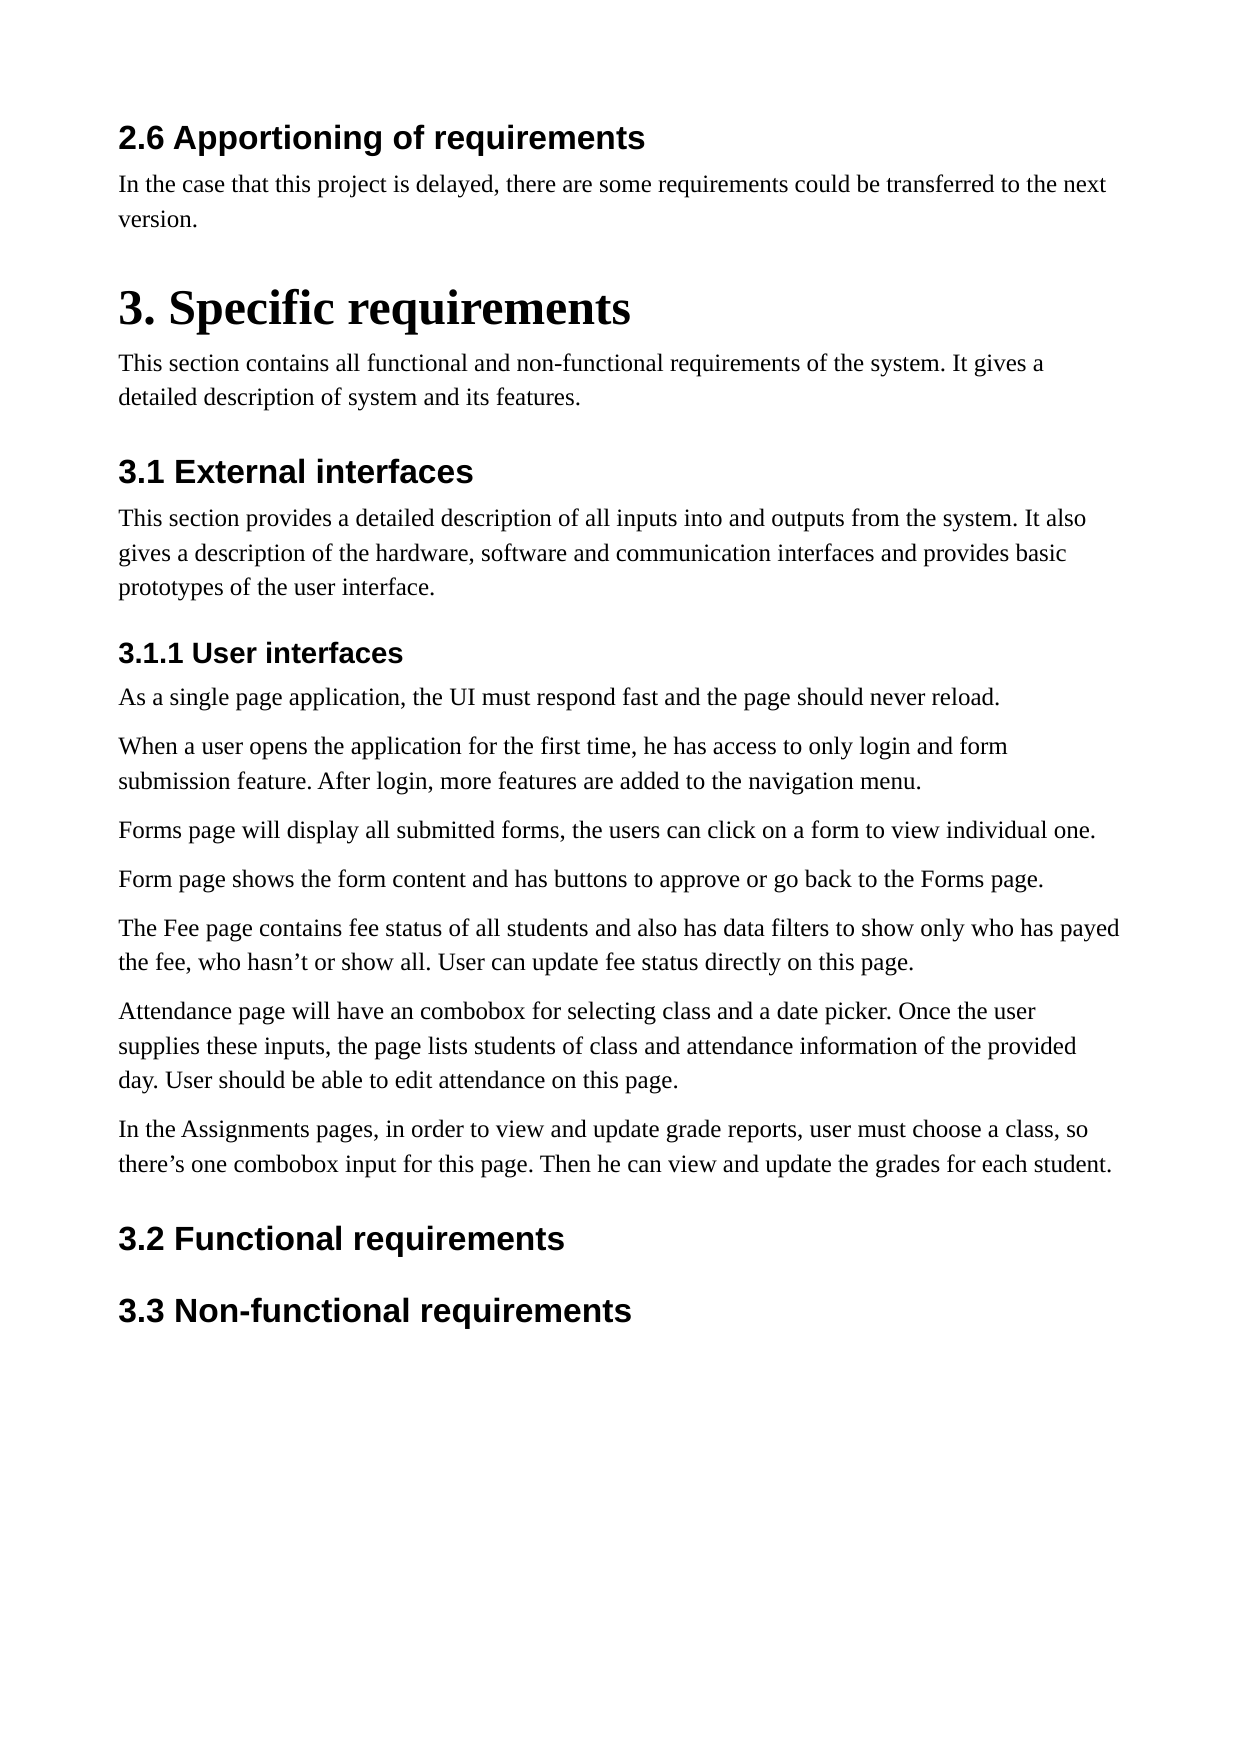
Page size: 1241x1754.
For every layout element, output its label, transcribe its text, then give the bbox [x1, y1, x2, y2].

text Attendance page will have an combobox for selecting class and a date picker. Once the user supplies these inputs, the page lists students of class and attendance information of the provided day. User should be able to edit attendance on this page. [118, 996, 1122, 1094]
text Form page shows the form content and has buttons to approve or go back to the Forms page. [118, 864, 1122, 893]
text When a user opens the application for the first time, he has access to only login and form submission feature. After login, more features are added to the navigation menu. [118, 731, 1122, 794]
subtitle 3.2 Functional requirements [118, 1219, 1122, 1257]
text As a single page application, the UI must respond fast and the page should never reload. [118, 682, 1122, 711]
text In the case that this project is delayed, there are some requirements could be transferred to the next version. [118, 169, 1122, 232]
text This section provides a detailed description of all inputs into and outputs from the system. It also gives a description of the hardware, software and communication interfaces and provides basic prototypes of the user interface. [118, 503, 1122, 601]
subtitle 3.1.1 User interfaces [118, 636, 1122, 670]
subtitle 3.1 External interfaces [118, 452, 1122, 491]
subtitle 3. Specific requirements [118, 278, 1122, 335]
subtitle 2.6 Apportioning of requirements [118, 118, 1122, 157]
subtitle 3.3 Non-functional requirements [118, 1291, 1122, 1329]
text Forms page will display all submitted forms, the users can click on a form to view individual one. [118, 815, 1122, 843]
text This section contains all functional and non-functional requirements of the system. It gives a detailed description of system and its features. [118, 348, 1122, 411]
text The Fee page contains fee status of all students and also has data filters to show only who has payed the fee, who hasn’t or show all. User can update fee status directly on this page. [118, 913, 1122, 976]
text In the Assignments pages, in order to view and update grade reports, user must choose a class, so there’s one combobox input for this page. Then he can view and update the grades for each student. [118, 1114, 1122, 1178]
